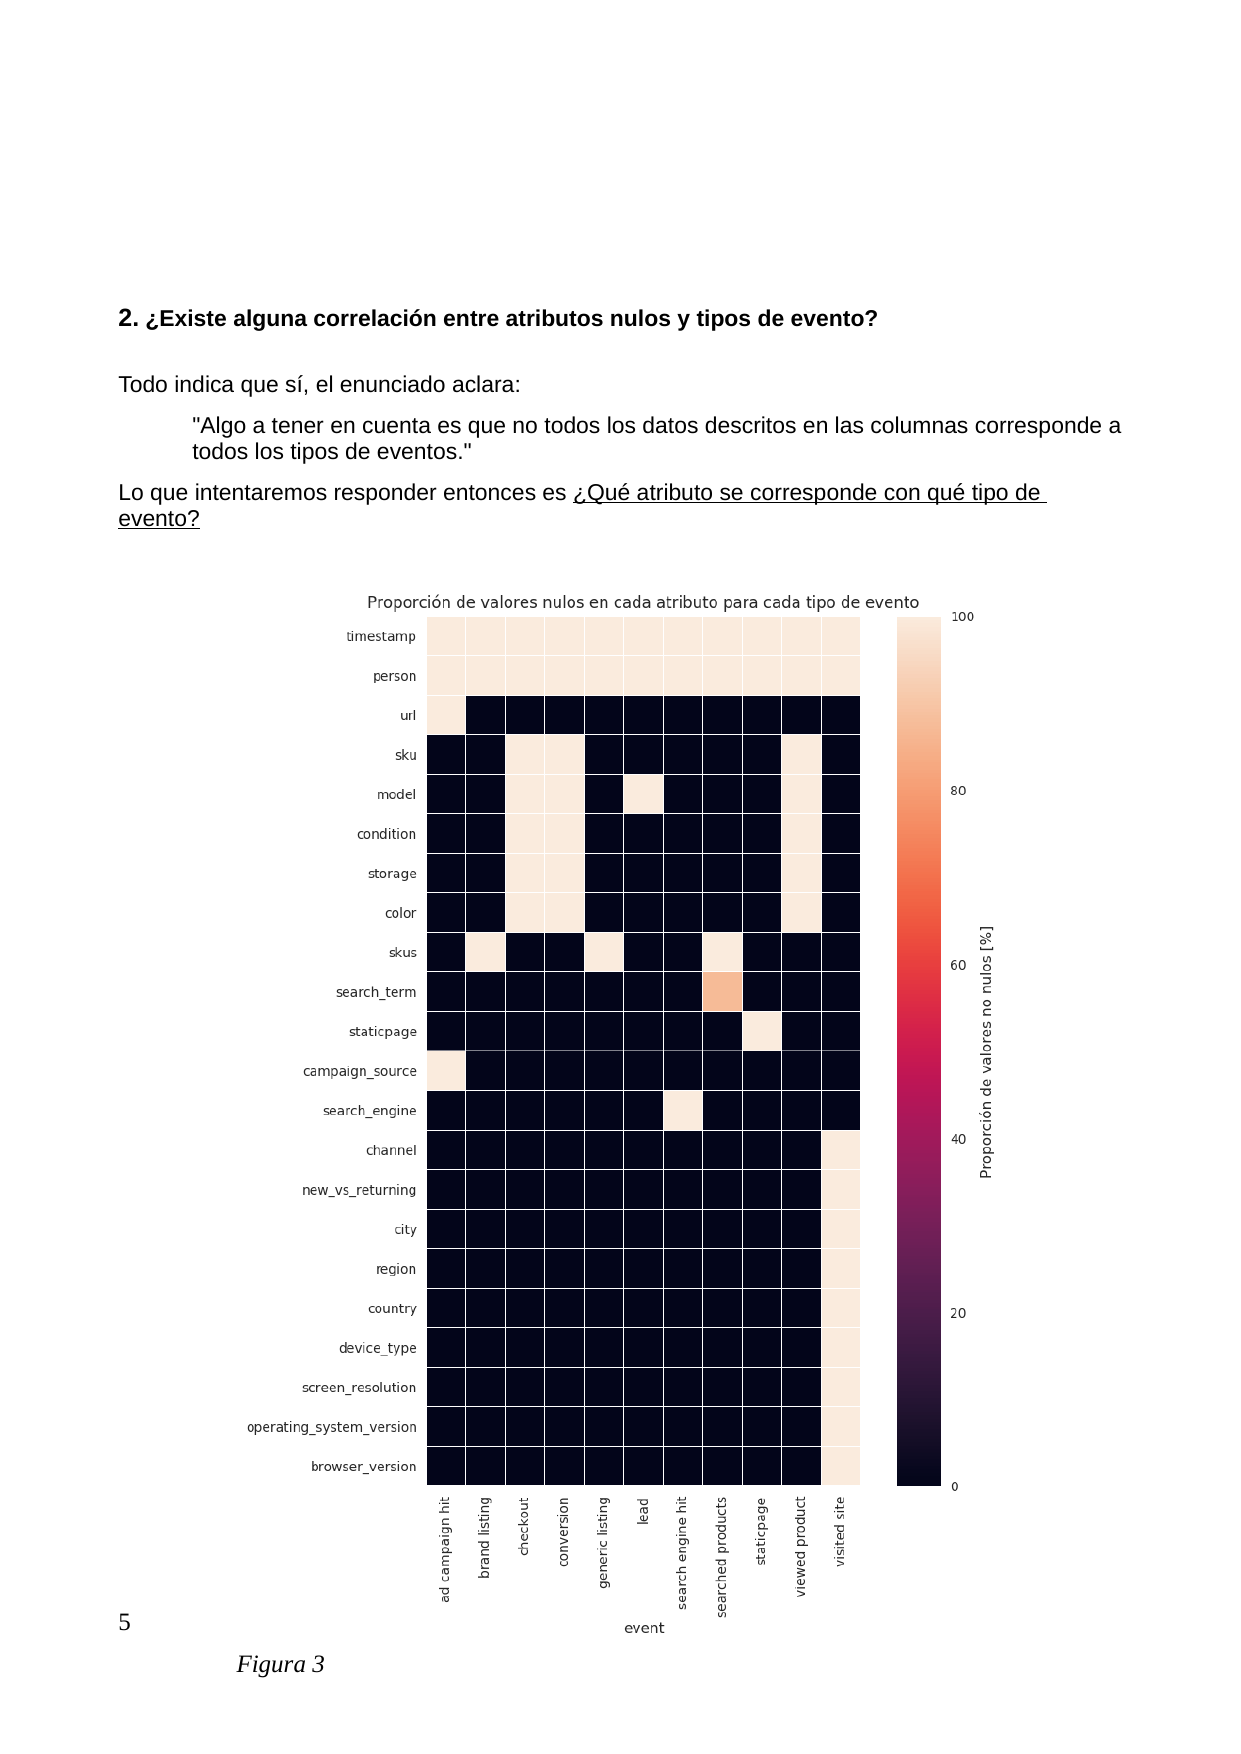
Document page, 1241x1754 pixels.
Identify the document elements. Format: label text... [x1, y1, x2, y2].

text Figura 3 [236, 1645, 1004, 1678]
text "Algo a tener en cuenta es que no todos los datos descritos en las columnas corresponde a todos los tipos de eventos." [192, 412, 1122, 464]
text Lo que intentaremos responder entonces es ¿Qué atributo se corresponde con qué tipo de evento? [118, 479, 1122, 532]
picture [236, 585, 1004, 1645]
subtitle 2. ¿Existe alguna correlación entre atributos nulos y tipos de evento? [118, 303, 1122, 332]
text Todo indica que sí, el enunciado aclara: [118, 371, 1122, 397]
